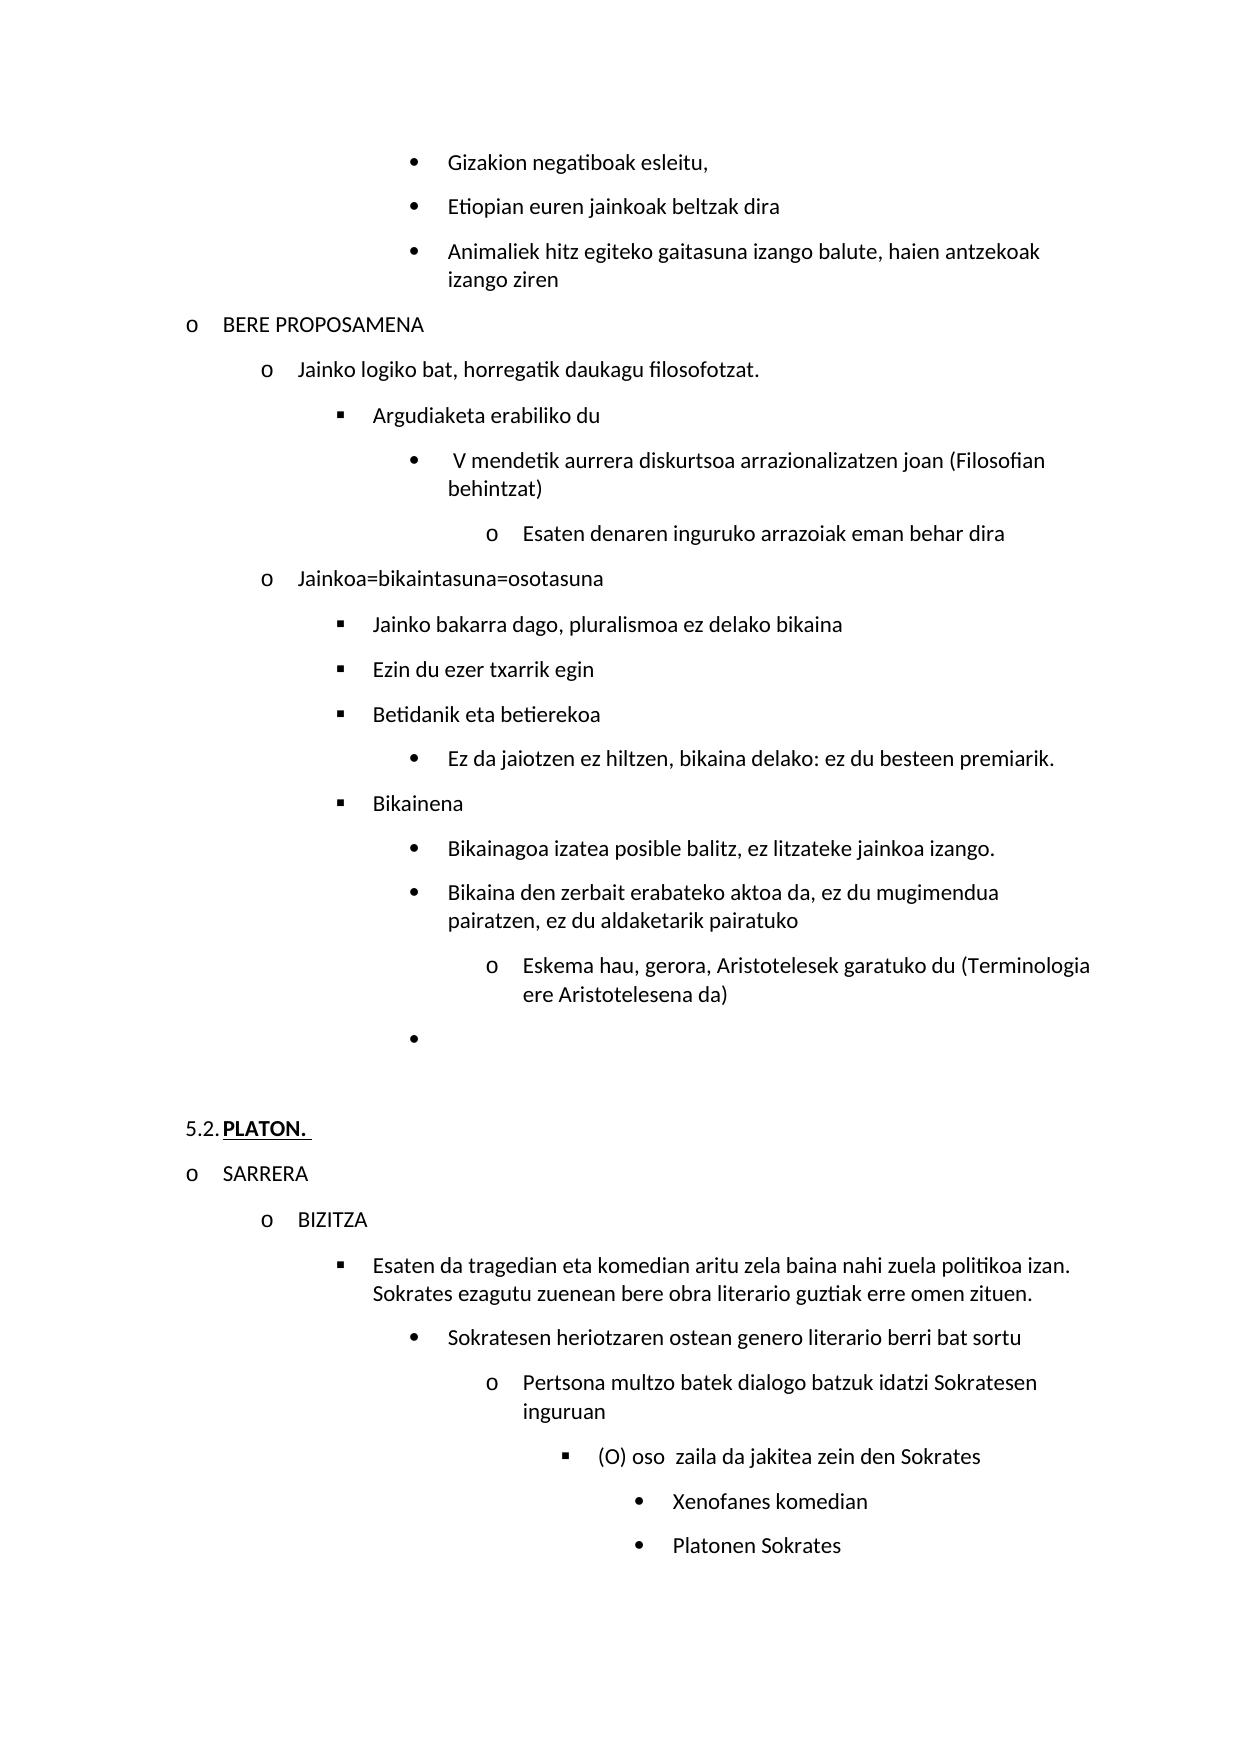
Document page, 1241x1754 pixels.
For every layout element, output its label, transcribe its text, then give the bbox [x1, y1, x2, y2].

list PLATON. [185, 1114, 1093, 1142]
list Sokratesen heriotzaren ostean genero literario berri bat sortu [410, 1323, 1093, 1352]
list Animaliek hitz egiteko gaitasuna izango balute, haien antzekoak izango ziren [410, 237, 1093, 293]
list Esaten denaren inguruko arrazoiak eman behar dira [485, 519, 1093, 548]
list Argudiaketa erabiliko du [335, 401, 1093, 429]
list Betidanik eta betierekoa [335, 700, 1093, 728]
list V mendetik aurrera diskurtsoa arrazionalizatzen joan (Filosofian behintzat) [410, 446, 1093, 502]
list Jainkoa=bikaintasuna=osotasuna [260, 564, 1093, 594]
list Ez da jaiotzen ez hiltzen, bikaina delako: ez du besteen premiarik. [410, 744, 1093, 772]
list Xenofanes komedian [635, 1487, 1093, 1515]
list SARRERA [185, 1159, 1093, 1188]
list Jainko logiko bat, horregatik daukagu filosofotzat. [260, 356, 1093, 385]
list BERE PROPOSAMENA [185, 310, 1093, 339]
list Bikainagoa izatea posible balitz, ez litzateke jainkoa izango. [410, 834, 1093, 862]
list Gizakion negatiboak esleitu, [410, 148, 1093, 176]
list Bikaina den zerbait erabateko aktoa da, ez du mugimendua pairatzen, ez du aldaketarik pairatuko [410, 878, 1093, 934]
list Eskema hau, gerora, Aristotelesek garatuko du (Terminologia ere Aristotelesena da) [485, 951, 1093, 1008]
list Platonen Sokrates [635, 1531, 1093, 1559]
list Jainko bakarra dago, pluralismoa ez delako bikaina [335, 610, 1093, 638]
list Bikainena [335, 789, 1093, 817]
list Etiopian euren jainkoak beltzak dira [410, 192, 1093, 220]
list Ezin du ezer txarrik egin [335, 655, 1093, 683]
list BIZITZA [260, 1205, 1093, 1234]
list Esaten da tragedian eta komedian aritu zela baina nahi zuela politikoa izan. Sokrates ezagutu zuenean bere obra literario guztiak erre omen zituen. [335, 1251, 1093, 1307]
list (O) oso zaila da jakitea zein den Sokrates [560, 1442, 1093, 1470]
list Pertsona multzo batek dialogo batzuk idatzi Sokratesen inguruan [485, 1368, 1093, 1425]
